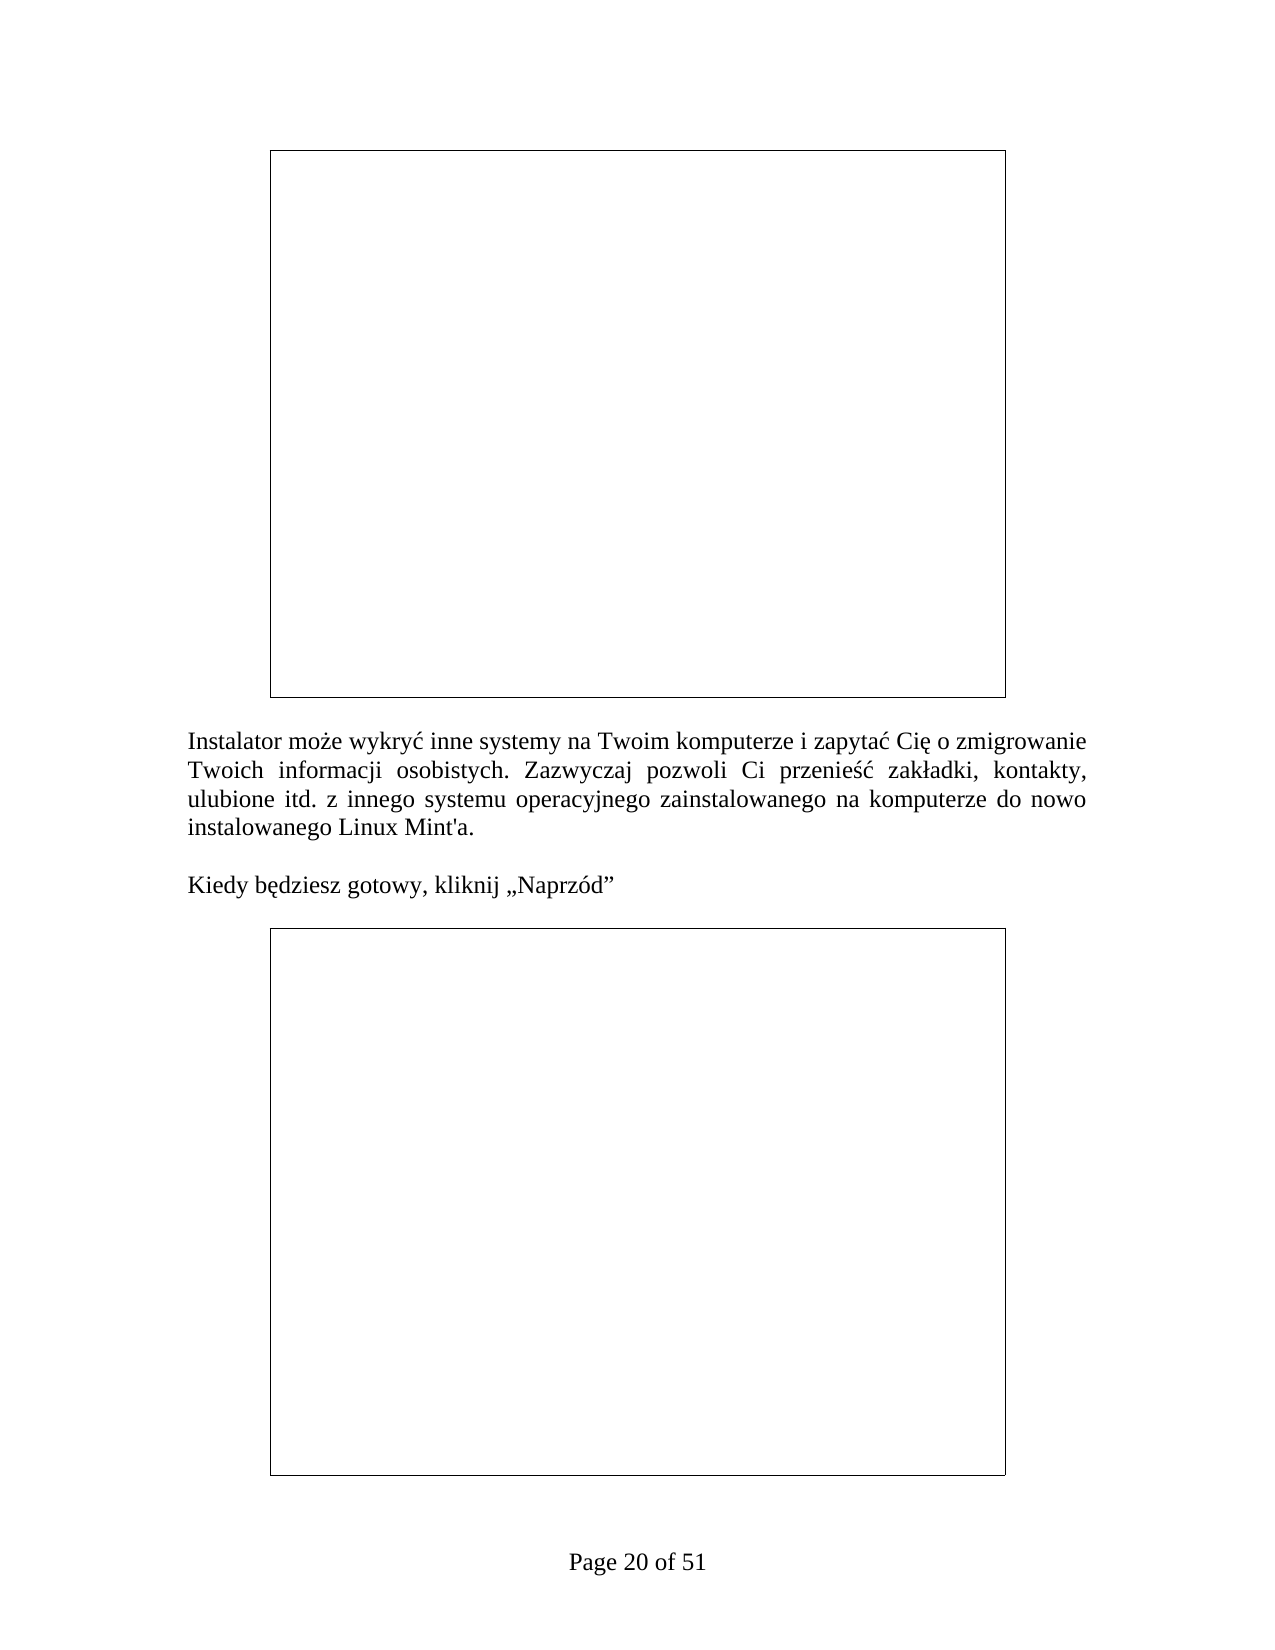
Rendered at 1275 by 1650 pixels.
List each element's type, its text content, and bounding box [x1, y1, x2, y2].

text Kiedy będziesz gotowy, kliknij „Naprzód” [187, 870, 1087, 899]
text Instalator może wykryć inne systemy na Twoim komputerze i zapytać Cię o zmigrowanie Twoich informacji osobistych. Zazwyczaj pozwoli Ci przenieść zakładki, kontakty, ulubione itd. z innego systemu operacyjnego zainstalowanego na komputerze do nowo instalowanego Linux Mint'a. [187, 726, 1087, 841]
